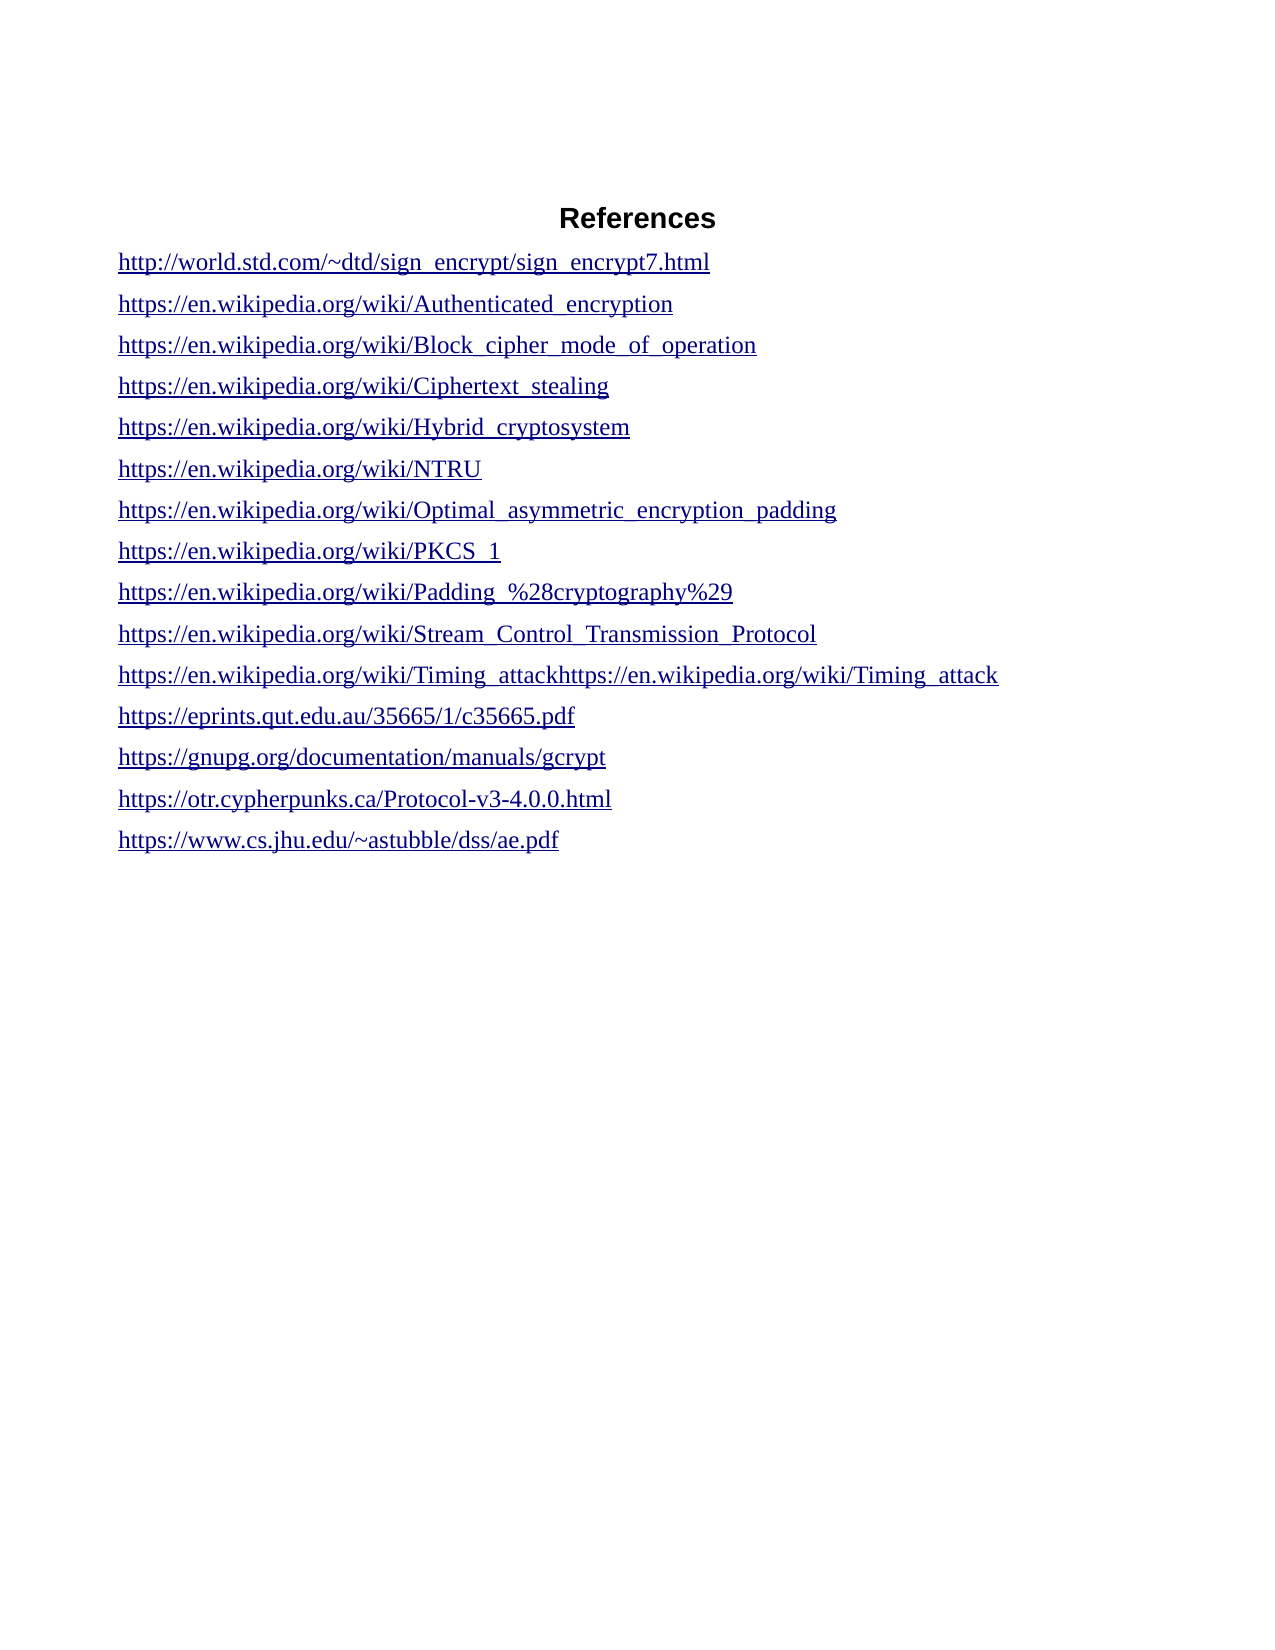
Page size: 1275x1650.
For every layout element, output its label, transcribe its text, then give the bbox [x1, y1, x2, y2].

text https://en.wikipedia.org/wiki/Hybrid_cryptosystem [118, 412, 1157, 441]
text https://en.wikipedia.org/wiki/Optimal_asymmetric_encryption_padding [118, 495, 1157, 524]
text https://en.wikipedia.org/wiki/Stream_Control_Transmission_Protocol [118, 619, 1157, 647]
text https://gnupg.org/documentation/manuals/gcrypt [118, 742, 1157, 771]
text https://en.wikipedia.org/wiki/Timing_attackhttps://en.wikipedia.org/wiki/Timing_attack [118, 660, 1157, 689]
text https://en.wikipedia.org/wiki/NTRU [118, 454, 1157, 482]
text https://www.cs.jhu.edu/~astubble/dss/ae.pdf [118, 825, 1157, 854]
text https://en.wikipedia.org/wiki/PKCS_1 [118, 536, 1157, 565]
text http://world.std.com/~dtd/sign_encrypt/sign_encrypt7.html [118, 247, 1157, 276]
text https://en.wikipedia.org/wiki/Authenticated_encryption [118, 289, 1157, 317]
subtitle References [118, 201, 1157, 235]
text https://eprints.qut.edu.au/35665/1/c35665.pdf [118, 701, 1157, 730]
text https://en.wikipedia.org/wiki/Block_cipher_mode_of_operation [118, 330, 1157, 359]
text https://en.wikipedia.org/wiki/Padding_%28cryptography%29 [118, 577, 1157, 606]
text https://en.wikipedia.org/wiki/Ciphertext_stealing [118, 371, 1157, 400]
text https://otr.cypherpunks.ca/Protocol-v3-4.0.0.html [118, 784, 1157, 812]
